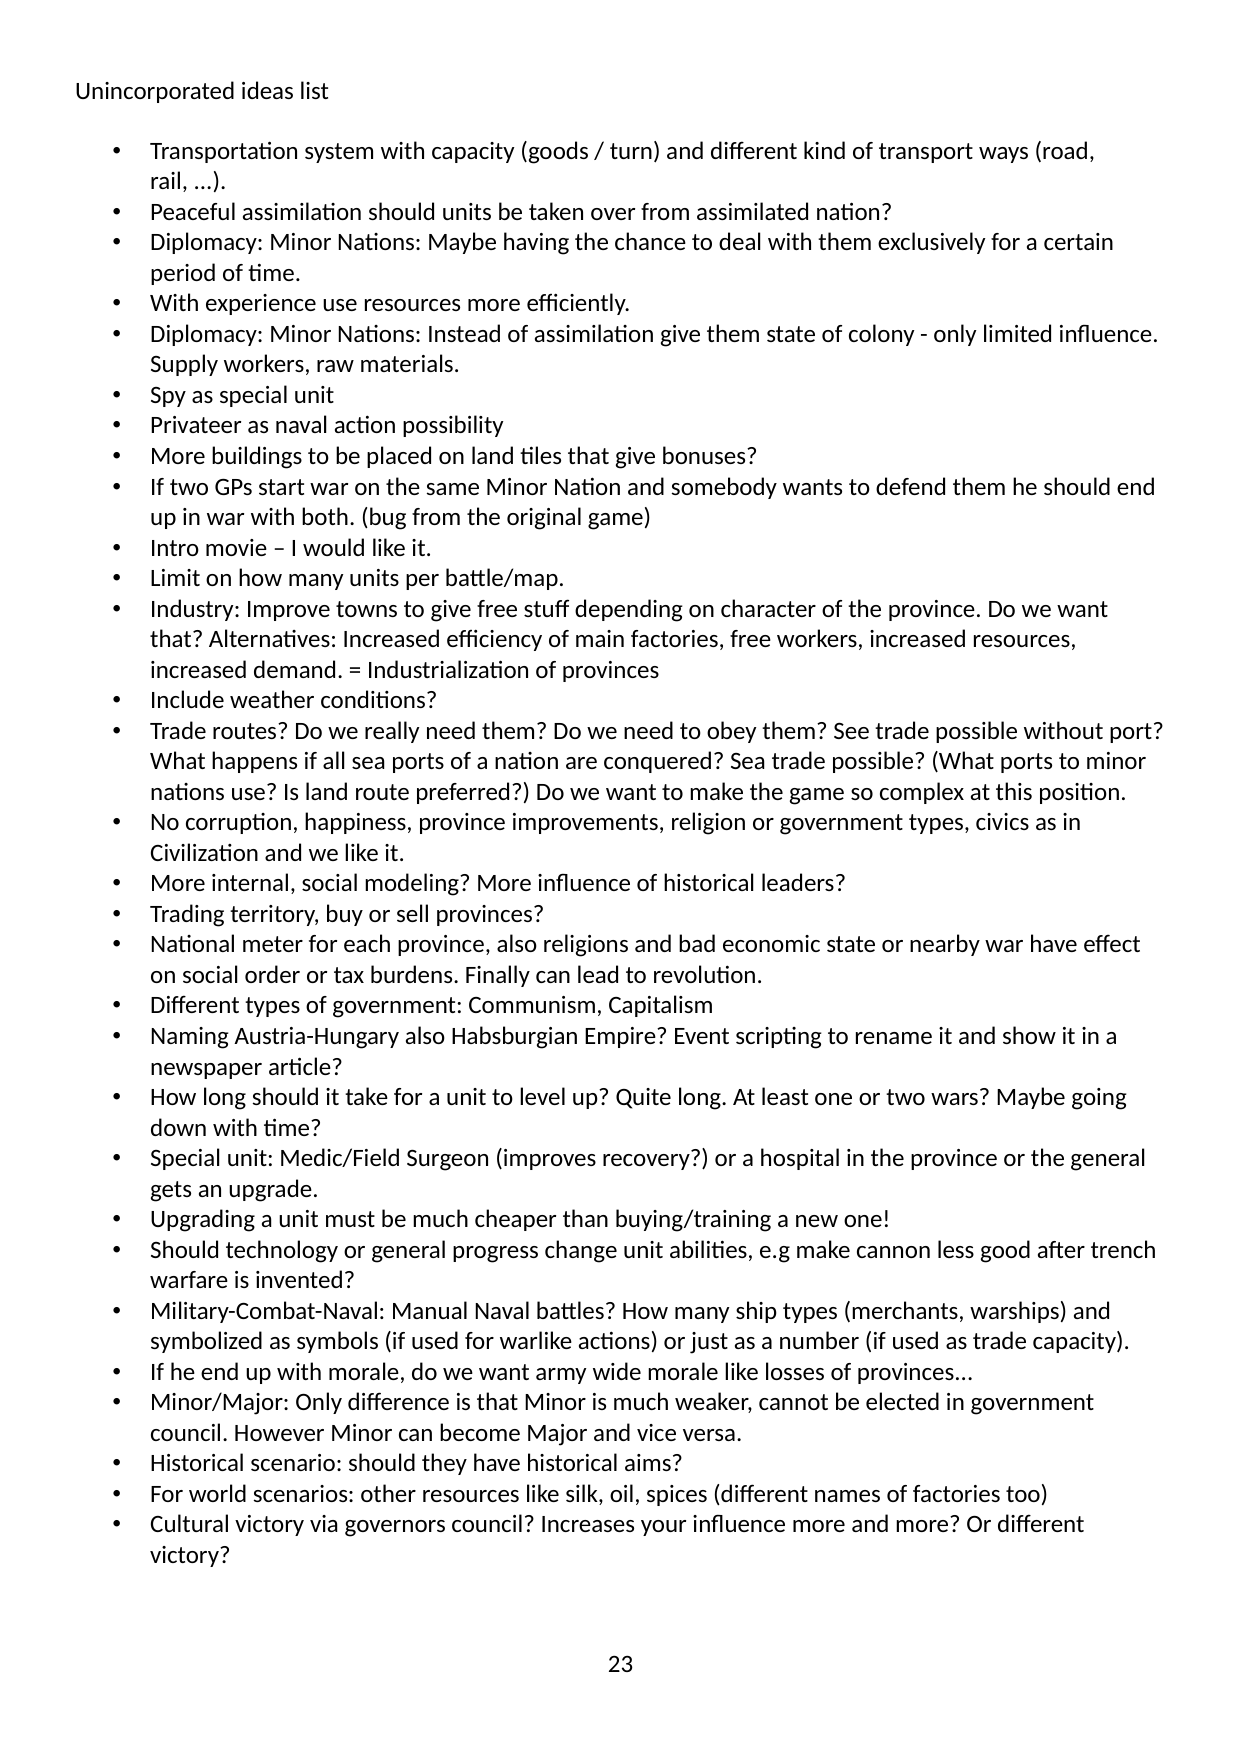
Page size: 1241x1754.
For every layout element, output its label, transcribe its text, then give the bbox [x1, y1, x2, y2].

list If two GPs start war on the same Minor Nation and somebody wants to defend them he should end up in war with both. (bug from the original game) [112, 471, 1166, 532]
list Should technology or general progress change unit abilities, e.g make cannon less good after trench warfare is invented? [112, 1234, 1166, 1295]
list Intro movie – I would like it. [112, 532, 1166, 562]
list Trading territory, buy or sell provinces? [112, 898, 1166, 928]
list Special unit: Medic/Field Surgeon (improves recovery?) or a hospital in the province or the general gets an upgrade. [112, 1142, 1166, 1203]
list Spy as special unit [112, 379, 1166, 410]
list Cultural victory via governors council? Increases your influence more and more? Or different victory? [112, 1508, 1166, 1569]
list Naming Austria-Hungary also Habsburgian Empire? Event scripting to rename it and show it in a newspaper article? [112, 1020, 1166, 1081]
list Peaceful assimilation should units be taken over from assimilated nation? [112, 196, 1166, 227]
list How long should it take for a unit to level up? Quite long. At least one or two wars? Maybe going down with time? [112, 1081, 1166, 1142]
list Include weather conditions? [112, 684, 1166, 715]
list Historical scenario: should they have historical aims? [112, 1447, 1166, 1478]
list More buildings to be placed on land tiles that give bonuses? [112, 440, 1166, 471]
list Diplomacy: Minor Nations: Maybe having the chance to deal with them exclusively for a certain period of time. [112, 227, 1166, 288]
list National meter for each province, also religions and bad economic state or nearby war have effect on social order or tax burdens. Finally can lead to revolution. [112, 928, 1166, 989]
list Transportation system with capacity (goods / turn) and different kind of transport ways (road, rail, ...). [112, 135, 1166, 196]
list Different types of government: Communism, Capitalism [112, 989, 1166, 1020]
list Minor/Major: Only difference is that Minor is much weaker, cannot be elected in government council. However Minor can become Major and vice versa. [112, 1386, 1166, 1447]
list No corruption, happiness, province improvements, religion or government types, civics as in Civilization and we like it. [112, 806, 1166, 867]
list Limit on how many units per battle/map. [112, 562, 1166, 593]
list Privateer as naval action possibility [112, 410, 1166, 440]
list Trade routes? Do we really need them? Do we need to obey them? See trade possible without port? What happens if all sea ports of a nation are conquered? Sea trade possible? (What ports to minor nations use? Is land route preferred?) Do we want to make the game so complex at this position. [112, 715, 1166, 806]
list If he end up with morale, do we want army wide morale like losses of provinces... [112, 1356, 1166, 1386]
list More internal, social modeling? More influence of historical leaders? [112, 867, 1166, 898]
list Industry: Improve towns to give free stuff depending on character of the province. Do we want that? Alternatives: Increased efficiency of main factories, free workers, increased resources, increased demand. = Industrialization of provinces [112, 593, 1166, 684]
list Diplomacy: Minor Nations: Instead of assimilation give them state of colony - only limited influence. Supply workers, raw materials. [112, 318, 1166, 379]
list Upgrading a unit must be much cheaper than buying/training a new one! [112, 1203, 1166, 1234]
list For world scenarios: other resources like silk, oil, spices (different names of factories too) [112, 1478, 1166, 1508]
list With experience use resources more efficiently. [112, 288, 1166, 318]
list Military-Combat-Naval: Manual Naval battles? How many ship types (merchants, warships) and symbolized as symbols (if used for warlike actions) or just as a number (if used as trade capacity). [112, 1295, 1166, 1356]
